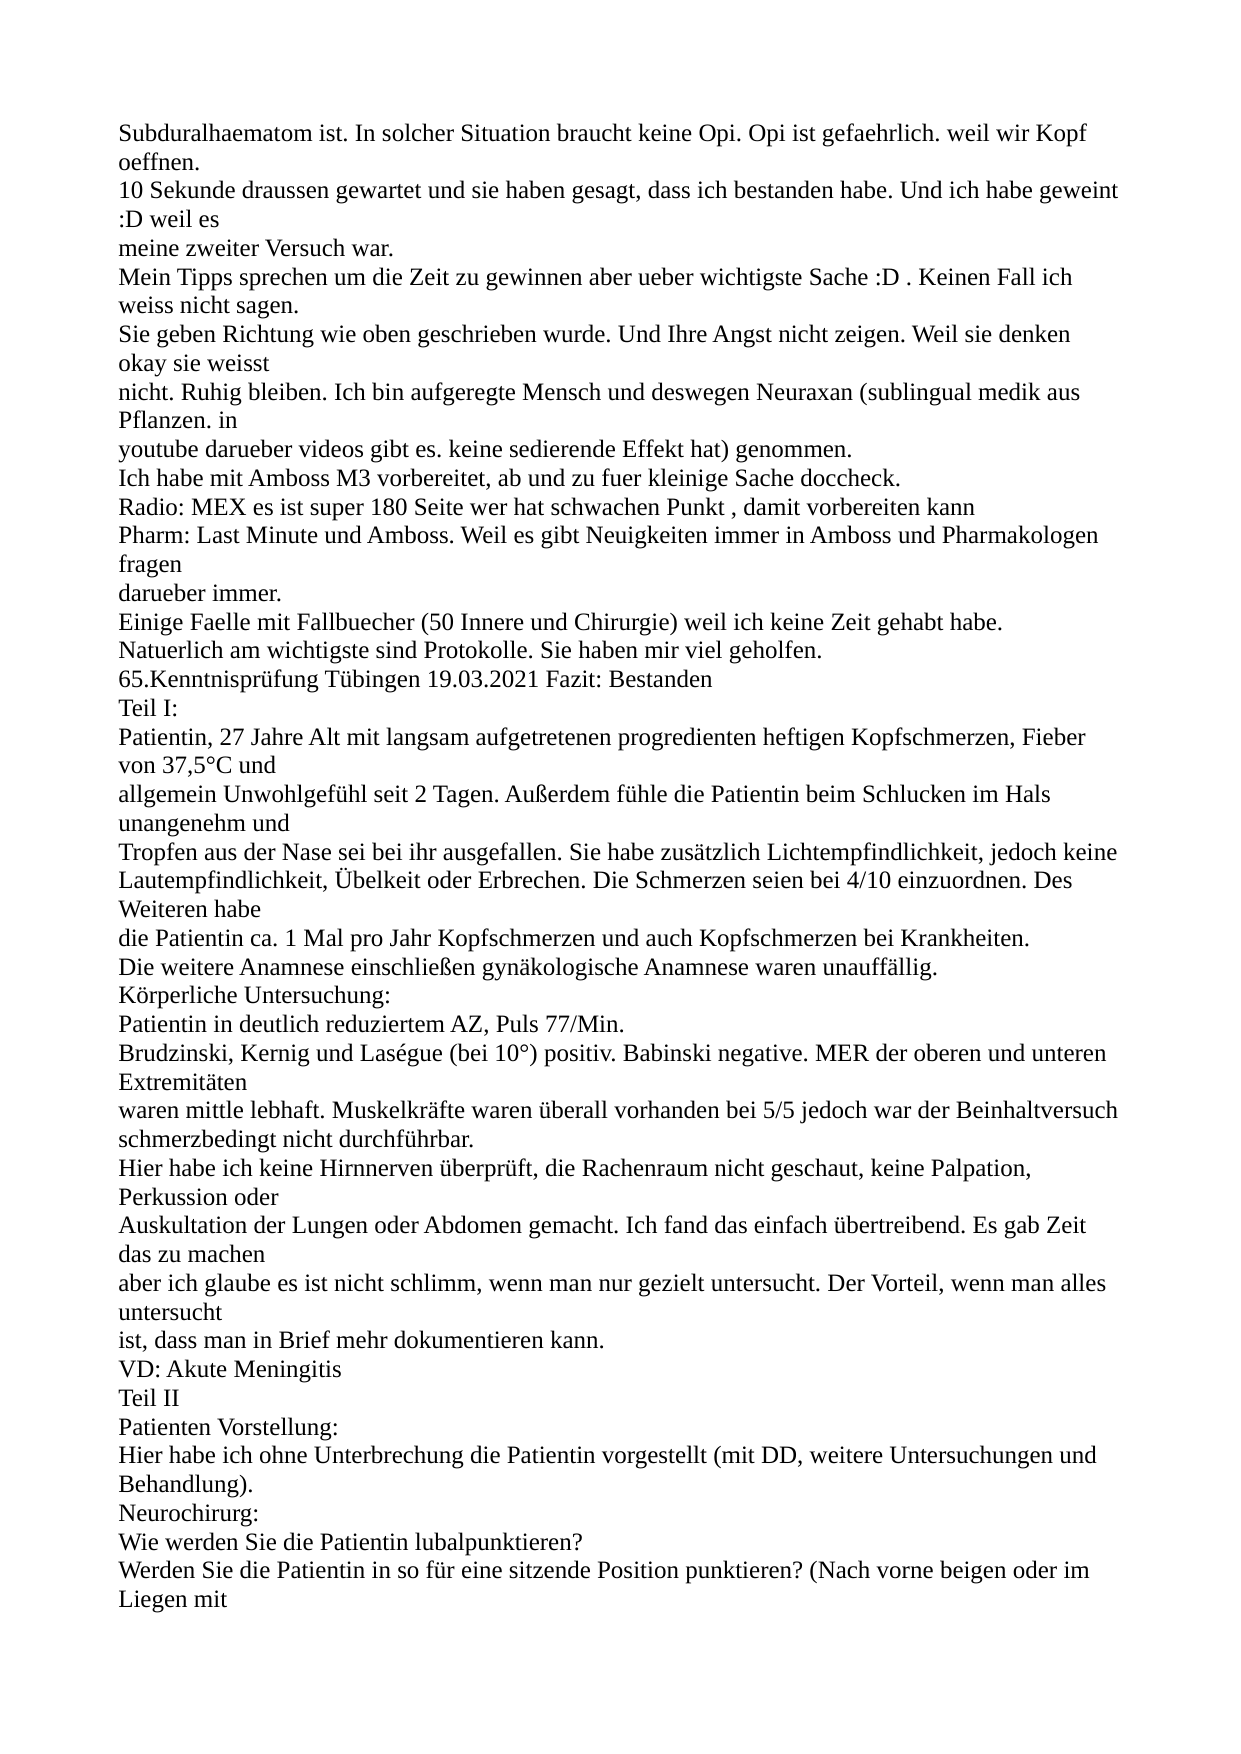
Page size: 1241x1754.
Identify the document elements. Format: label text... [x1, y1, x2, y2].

text youtube darueber videos gibt es. keine sedierende Effekt hat) genommen. [118, 434, 1122, 463]
text waren mittle lebhaft. Muskelkräfte waren überall vorhanden bei 5/5 jedoch war der Beinhaltversuch [118, 1096, 1122, 1124]
text meine zweiter Versuch war. [118, 233, 1122, 262]
text Hier habe ich ohne Unterbrechung die Patientin vorgestellt (mit DD, weitere Untersuchungen und Behandlung). [118, 1441, 1122, 1498]
text schmerzbedingt nicht durchführbar. [118, 1124, 1122, 1153]
text nicht. Ruhig bleiben. Ich bin aufgeregte Mensch und deswegen Neuraxan (sublingual medik aus Pflanzen. in [118, 377, 1122, 434]
text Teil I: [118, 693, 1122, 722]
text Sie geben Richtung wie oben geschrieben wurde. Und Ihre Angst nicht zeigen. Weil sie denken okay sie weisst [118, 319, 1122, 377]
text Tropfen aus der Nase sei bei ihr ausgefallen. Sie habe zusätzlich Lichtempfindlichkeit, jedoch keine [118, 837, 1122, 866]
text VD: Akute Meningitis [118, 1354, 1122, 1383]
text allgemein Unwohlgefühl seit 2 Tagen. Außerdem fühle die Patientin beim Schlucken im Hals unangenehm und [118, 779, 1122, 837]
text Die weitere Anamnese einschließen gynäkologische Anamnese waren unauffällig. [118, 952, 1122, 981]
text Patientin in deutlich reduziertem AZ, Puls 77/Min. [118, 1009, 1122, 1038]
text Neurochirurg: [118, 1498, 1122, 1527]
text 10 Sekunde draussen gewartet und sie haben gesagt, dass ich bestanden habe. Und ich habe geweint :D weil es [118, 176, 1122, 233]
text Ich habe mit Amboss M3 vorbereitet, ab und zu fuer kleinige Sache doccheck. [118, 463, 1122, 492]
text Patienten Vorstellung: [118, 1412, 1122, 1441]
text Subduralhaematom ist. In solcher Situation braucht keine Opi. Opi ist gefaehrlich. weil wir Kopf oeffnen. [118, 118, 1122, 176]
text Pharm: Last Minute und Amboss. Weil es gibt Neuigkeiten immer in Amboss und Pharmakologen fragen [118, 521, 1122, 578]
text Natuerlich am wichtigste sind Protokolle. Sie haben mir viel geholfen. [118, 636, 1122, 664]
text Radio: MEX es ist super 180 Seite wer hat schwachen Punkt , damit vorbereiten kann [118, 492, 1122, 521]
text darueber immer. [118, 578, 1122, 607]
text die Patientin ca. 1 Mal pro Jahr Kopfschmerzen und auch Kopfschmerzen bei Krankheiten. [118, 923, 1122, 952]
text Mein Tipps sprechen um die Zeit zu gewinnen aber ueber wichtigste Sache :D . Keinen Fall ich weiss nicht sagen. [118, 262, 1122, 319]
text Auskultation der Lungen oder Abdomen gemacht. Ich fand das einfach übertreibend. Es gab Zeit das zu machen [118, 1211, 1122, 1268]
text Patientin, 27 Jahre Alt mit langsam aufgetretenen progredienten heftigen Kopfschmerzen, Fieber von 37,5°C und [118, 722, 1122, 779]
text Lautempfindlichkeit, Übelkeit oder Erbrechen. Die Schmerzen seien bei 4/10 einzuordnen. Des Weiteren habe [118, 866, 1122, 923]
text Teil II [118, 1383, 1122, 1412]
text Körperliche Untersuchung: [118, 981, 1122, 1009]
text ist, dass man in Brief mehr dokumentieren kann. [118, 1326, 1122, 1354]
text Werden Sie die Patientin in so für eine sitzende Position punktieren? (Nach vorne beigen oder im Liegen mit [118, 1556, 1122, 1613]
text Brudzinski, Kernig und Laségue (bei 10°) positiv. Babinski negative. MER der oberen und unteren Extremitäten [118, 1038, 1122, 1096]
text Hier habe ich keine Hirnnerven überprüft, die Rachenraum nicht geschaut, keine Palpation, Perkussion oder [118, 1153, 1122, 1211]
text 65.Kenntnisprüfung Tübingen 19.03.2021 Fazit: Bestanden [118, 664, 1122, 693]
text Wie werden Sie die Patientin lubalpunktieren? [118, 1527, 1122, 1556]
text Einige Faelle mit Fallbuecher (50 Innere und Chirurgie) weil ich keine Zeit gehabt habe. [118, 607, 1122, 636]
text aber ich glaube es ist nicht schlimm, wenn man nur gezielt untersucht. Der Vorteil, wenn man alles untersucht [118, 1268, 1122, 1326]
